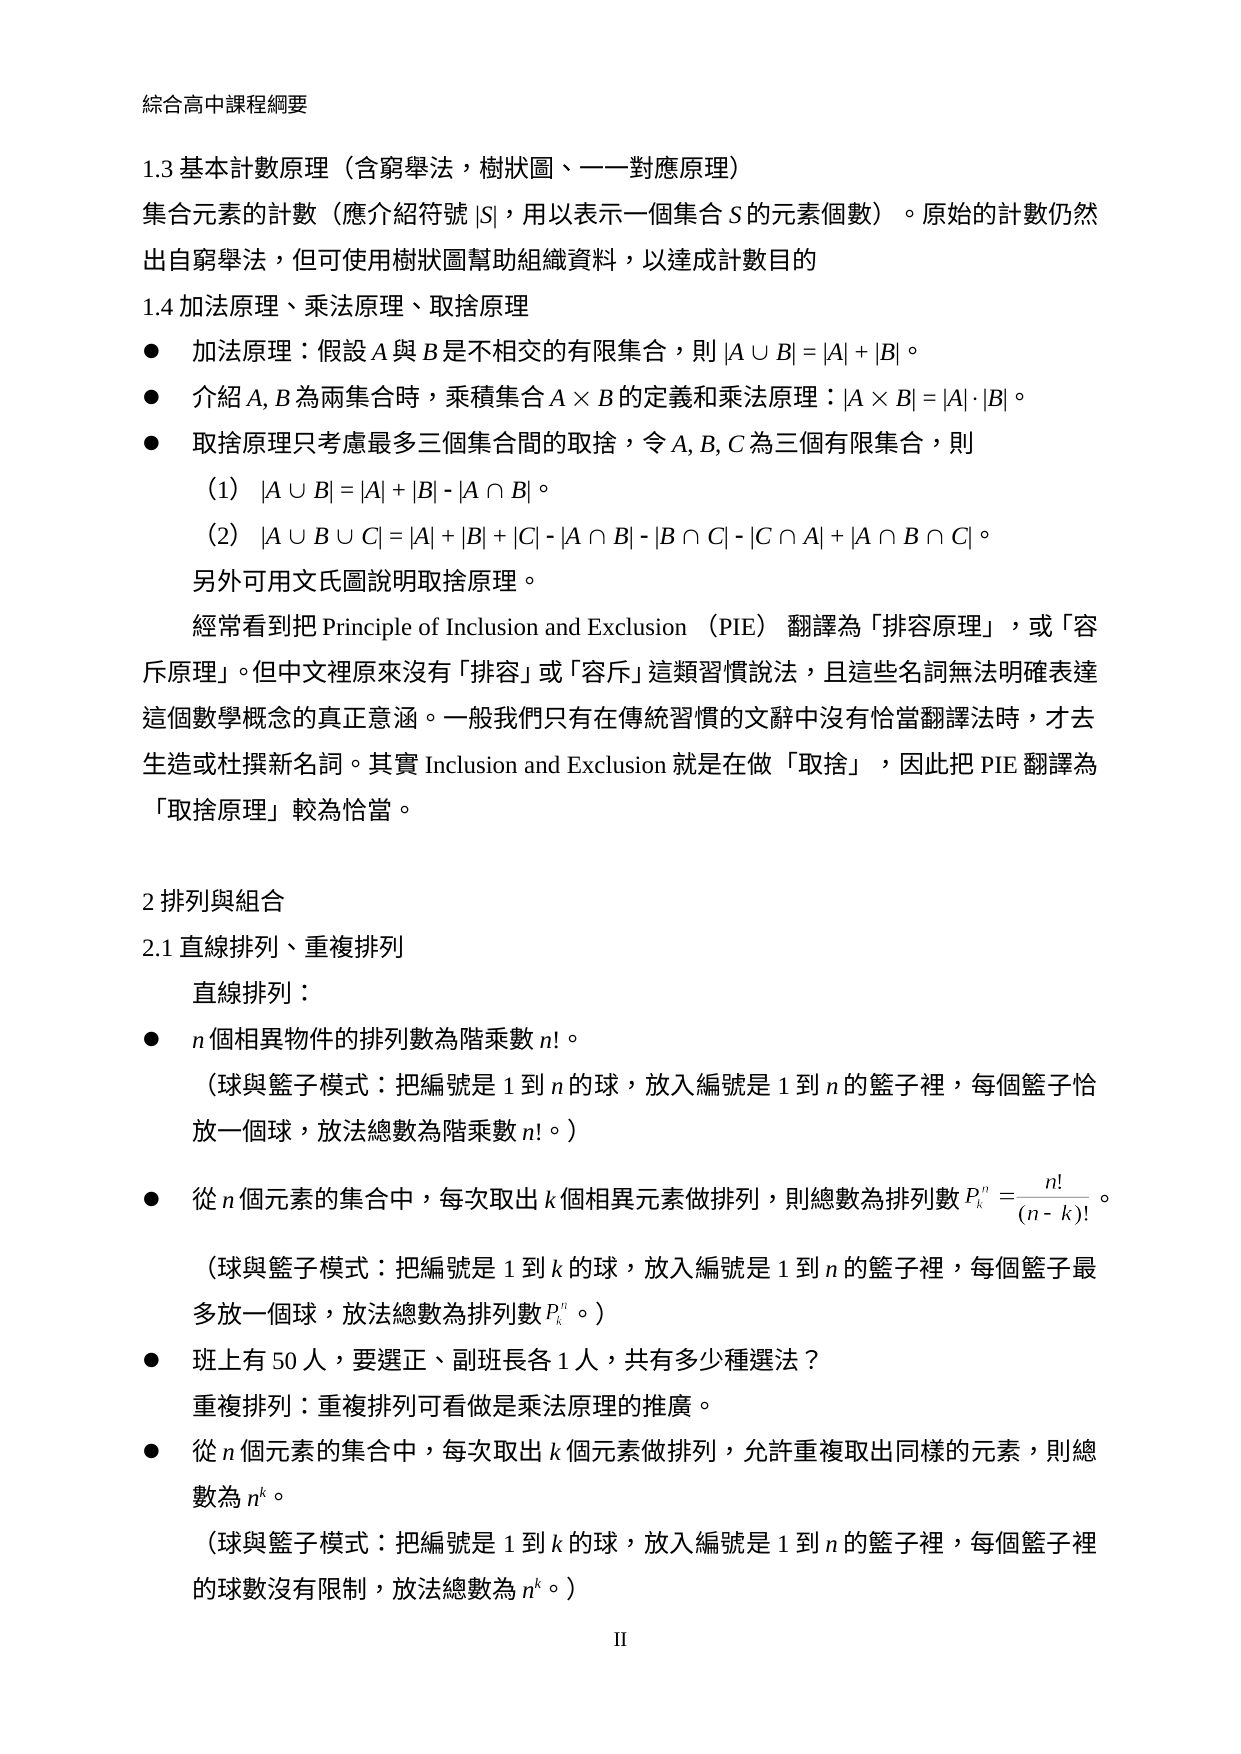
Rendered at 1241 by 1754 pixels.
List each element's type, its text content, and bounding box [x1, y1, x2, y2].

list 從n個元素的集合中，每次取出k個相異元素做排列，則總數為排列數。 （球與籃子模式：把編號是1到k的球，放入編號是1到n的籃子裡，每個籃子最多放一個球，放法總數為排列數。） [142, 1152, 1098, 1335]
text 1.4 加法原理、乘法原理、取捨原理 [142, 281, 1098, 327]
text （2） |A  B  C| = |A| + |B| + |C|  |A  B|  |B  C|  |C  A| + |A  B  C|。 [142, 510, 1098, 556]
text 1.3 基本計數原理（含窮舉法，樹狀圖、一一對應原理） 集合元素的計數（應介紹符號 |S|，用以表示一個集合S的元素個數）。原始的計數仍然出自窮舉法，但可使用樹狀圖幫助組織資料，以達成計數目的 [142, 144, 1098, 281]
list n個相異物件的排列數為階乘數n!。 （球與籃子模式：把編號是1到n的球，放入編號是1到n的籃子裡，每個籃子恰放一個球，放法總數為階乘數n!。） [142, 1014, 1098, 1152]
list 取捨原理只考慮最多三個集合間的取捨，令A, B, C為三個有限集合，則 [142, 419, 1098, 464]
list 從n個元素的集合中，每次取出k個元素做排列，允許重複取出同樣的元素，則總數為nk。 （球與籃子模式：把編號是1到k的球，放入編號是1到n的籃子裡，每個籃子裡的球數沒有限制，放法總數為nk。） [142, 1427, 1098, 1610]
text 2 排列與組合 [142, 877, 1098, 923]
list 加法原理：假設A與B是不相交的有限集合，則 |A  B| = |A| + |B|。 [142, 327, 1098, 373]
text 直線排列： [142, 969, 1098, 1014]
text 經常看到把Principle of Inclusion and Exclusion （PIE） 翻譯為「排容原理」，或「容斥原理」。但中文裡原來沒有「排容」或「容斥」這類習慣說法，且這些名詞無法明確表達這個數學概念的真正意涵。一般我們只有在傳統習慣的文辭中沒有恰當翻譯法時，才去生造或杜撰新名詞。其實Inclusion and Exclusion就是在做「取捨」，因此把PIE翻譯為「取捨原理」較為恰當。 [142, 602, 1098, 831]
text 重複排列：重複排列可看做是乘法原理的推廣。 [142, 1381, 1098, 1427]
text 2.1 直線排列、重複排列 [142, 923, 1098, 969]
list 介紹A, B為兩集合時，乘積集合A  B的定義和乘法原理：|A  B| = |A||B|。 [142, 373, 1098, 419]
list 班上有50人，要選正、副班長各1人，共有多少種選法？ [142, 1335, 1098, 1381]
text （1） |A  B| = |A| + |B|  |A  B|。 [142, 464, 1098, 510]
text 另外可用文氏圖說明取捨原理。 [142, 556, 1098, 602]
